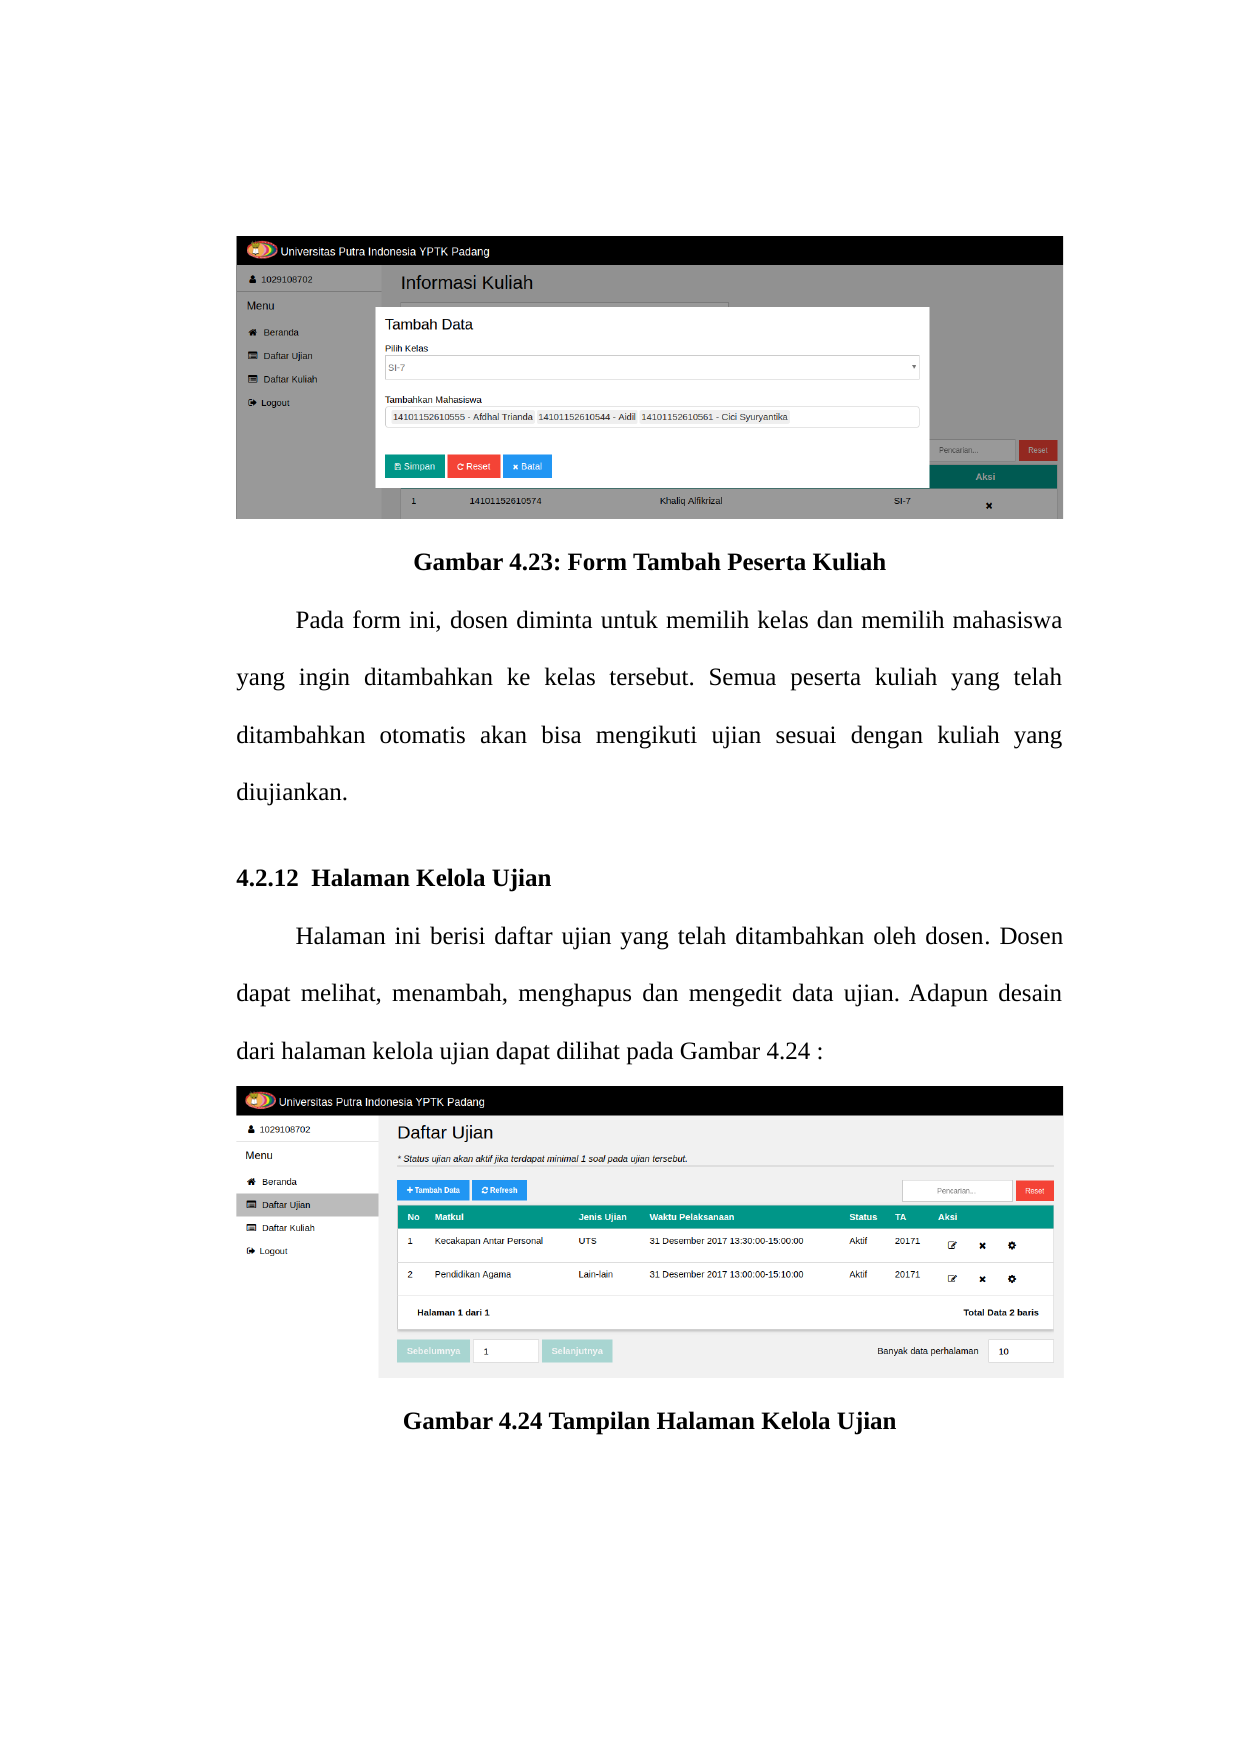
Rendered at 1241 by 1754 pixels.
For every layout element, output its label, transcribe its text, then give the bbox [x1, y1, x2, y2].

text Gambar 4.23: Form Tambah Peserta Kuliah [236, 519, 1063, 576]
picture [236, 1086, 1064, 1378]
text Halaman ini berisi daftar ujian yang telah ditambahkan oleh dosen. Dosen dapat melihat, menambah, menghapus dan mengedit data ujian. Adapun desain dari halaman kelola ujian dapat dilihat pada Gambar 4.24 : [236, 921, 1063, 1065]
text Gambar 4.24 Tampilan Halaman Kelola Ujian [236, 1378, 1063, 1435]
text Pada form ini, dosen diminta untuk memilih kelas dan memilih mahasiswa yang ingin ditambahkan ke kelas tersebut. Semua peserta kuliah yang telah ditambahkan otomatis akan bisa mengikuti ujian sesuai dengan kuliah yang diujiankan. [236, 605, 1063, 806]
subtitle 4.2.12 Halaman Kelola Ujian [236, 863, 1063, 892]
picture [236, 236, 1064, 519]
